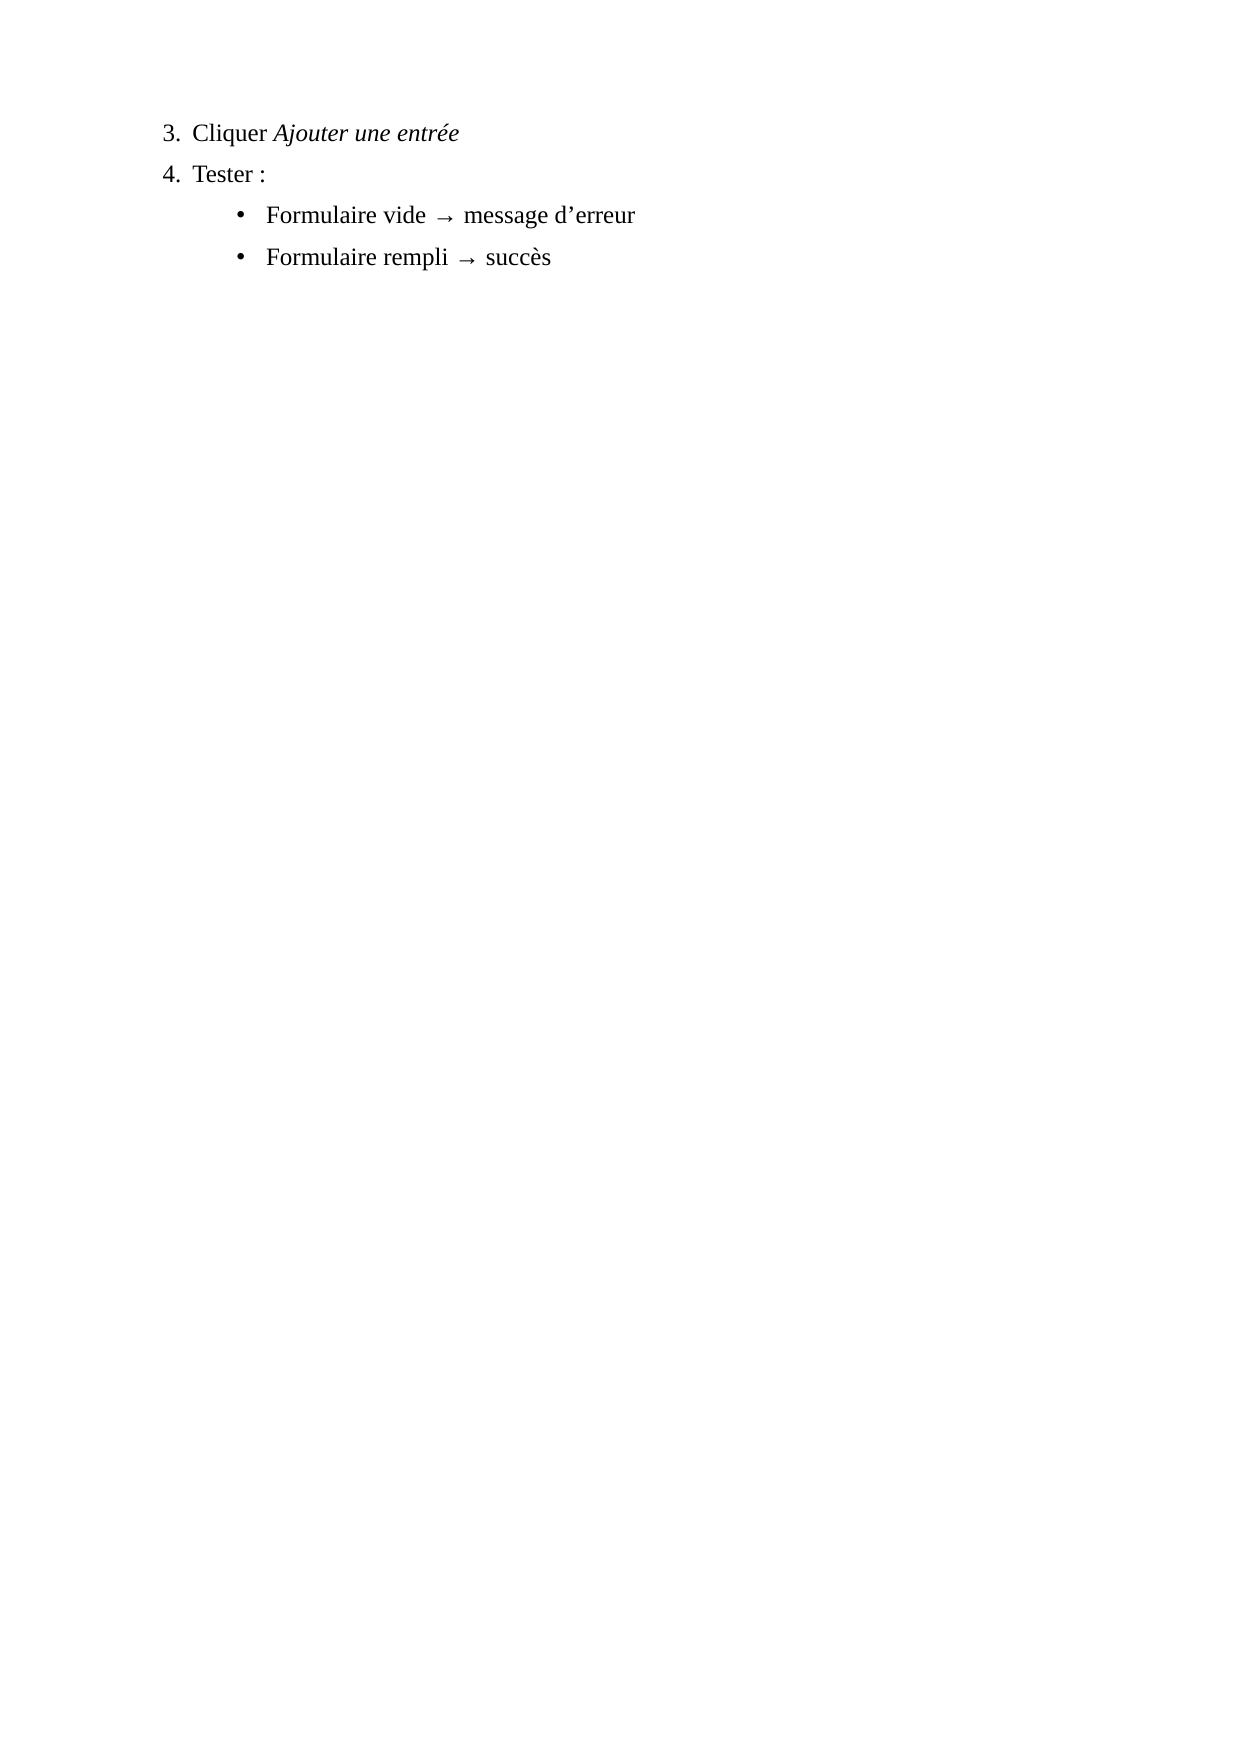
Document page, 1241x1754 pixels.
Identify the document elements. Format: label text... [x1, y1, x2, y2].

list Tester : [162, 159, 1122, 188]
list Cliquer Ajouter une entrée [162, 118, 1122, 147]
list Formulaire rempli → succès [236, 242, 1122, 271]
list Formulaire vide → message d’erreur [236, 201, 1122, 229]
